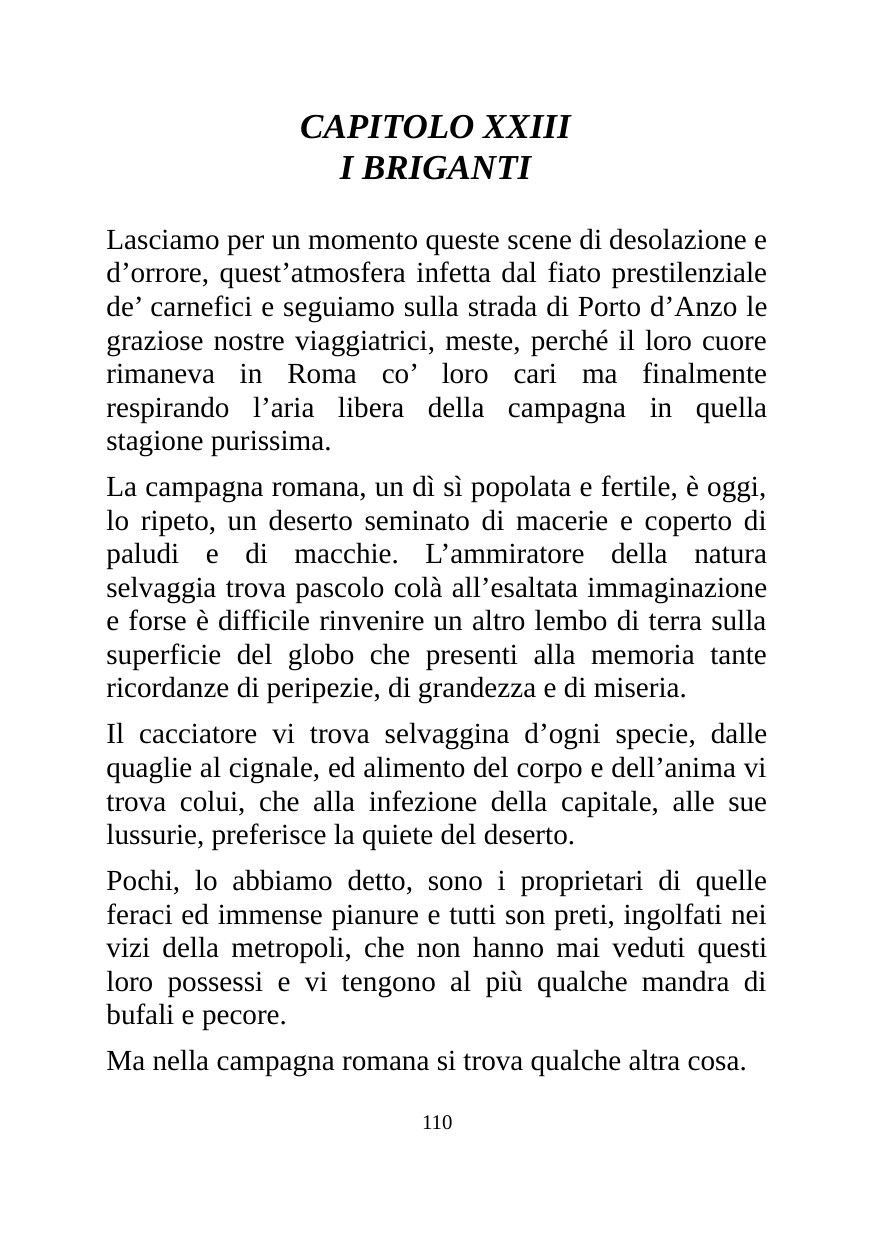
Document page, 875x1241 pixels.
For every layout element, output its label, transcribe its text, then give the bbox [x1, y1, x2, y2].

text Ma nella campagna romana si trova qualche altra cosa. [106, 1043, 768, 1077]
subtitle CAPITOLO XXIII I BRIGANTI [106, 106, 768, 187]
text Pochi, lo abbiamo detto, sono i proprietari di quelle feraci ed immense pianure e tutti son preti, ingolfati nei vizi della metropoli, che non hanno mai veduti questi loro possessi e vi tengono al più qualche mandra di bufali e pecore. [106, 863, 768, 1031]
text Lasciamo per un momento queste scene di desolazione e d’orrore, quest’atmosfera infetta dal fiato prestilenziale de’ carnefici e seguiamo sulla strada di Porto d’Anzo le graziose nostre viaggiatrici, meste, perché il loro cuore rimaneva in Roma co’ loro cari ma finalmente respirando l’aria libera della campagna in quella stagione purissima. [106, 222, 768, 457]
text La campagna romana, un dì sì popolata e fertile, è oggi, lo ripeto, un deserto seminato di macerie e coperto di paludi e di macchie. L’ammiratore della natura selvaggia trova pascolo colà all’esaltata immaginazione e forse è difficile rinvenire un altro lembo di terra sulla superficie del globo che presenti alla memoria tante ricordanze di peripezie, di grandezza e di miseria. [106, 469, 768, 704]
text Il cacciatore vi trova selvaggina d’ogni specie, dalle quaglie al cignale, ed alimento del corpo e dell’anima vi trova colui, che alla infezione della capitale, alle sue lussurie, preferisce la quiete del deserto. [106, 717, 768, 851]
